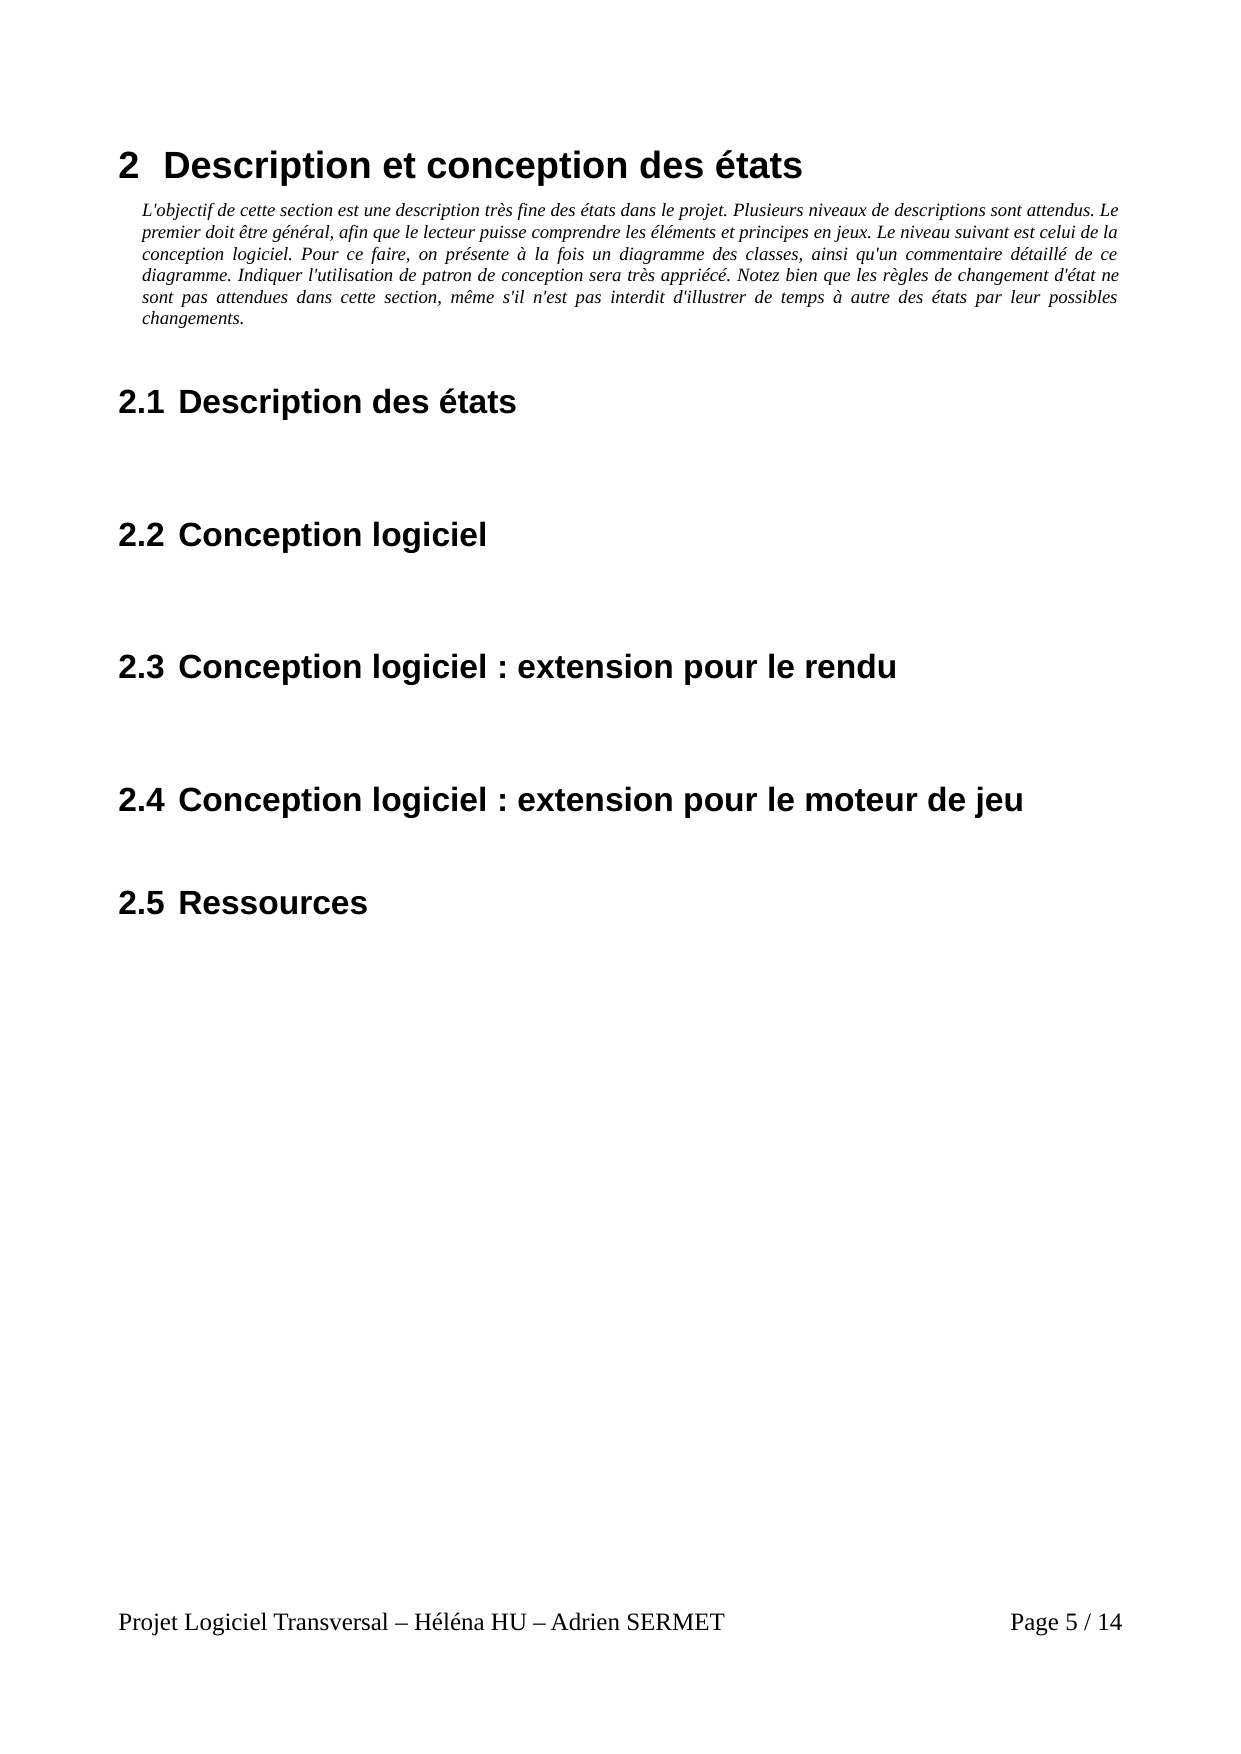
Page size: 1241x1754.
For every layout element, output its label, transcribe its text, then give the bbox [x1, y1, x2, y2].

subtitle Conception logiciel [118, 515, 1122, 553]
subtitle Conception logiciel : extension pour le rendu [118, 647, 1122, 686]
text L'objectif de cette section est une description très fine des états dans le projet. Plusieurs niveaux de descriptions sont attendus. Le premier doit être général, afin que le lecteur puisse comprendre les éléments et principes en jeux. Le niveau suivant est celui de la conception logiciel. Pour ce faire, on présente à la fois un diagramme des classes, ainsi qu'un commentaire détaillé de ce diagramme. Indiquer l'utilisation de patron de conception sera très appriécé. Notez bien que les règles de changement d'état ne sont pas attendues dans cette section, même s'il n'est pas interdit d'illustrer de temps à autre des états par leur possibles changements. [142, 199, 1122, 329]
subtitle Ressources [118, 883, 1122, 922]
subtitle Description des états [118, 382, 1122, 421]
subtitle Conception logiciel : extension pour le moteur de jeu [118, 779, 1122, 818]
subtitle Description et conception des états [118, 143, 1122, 187]
